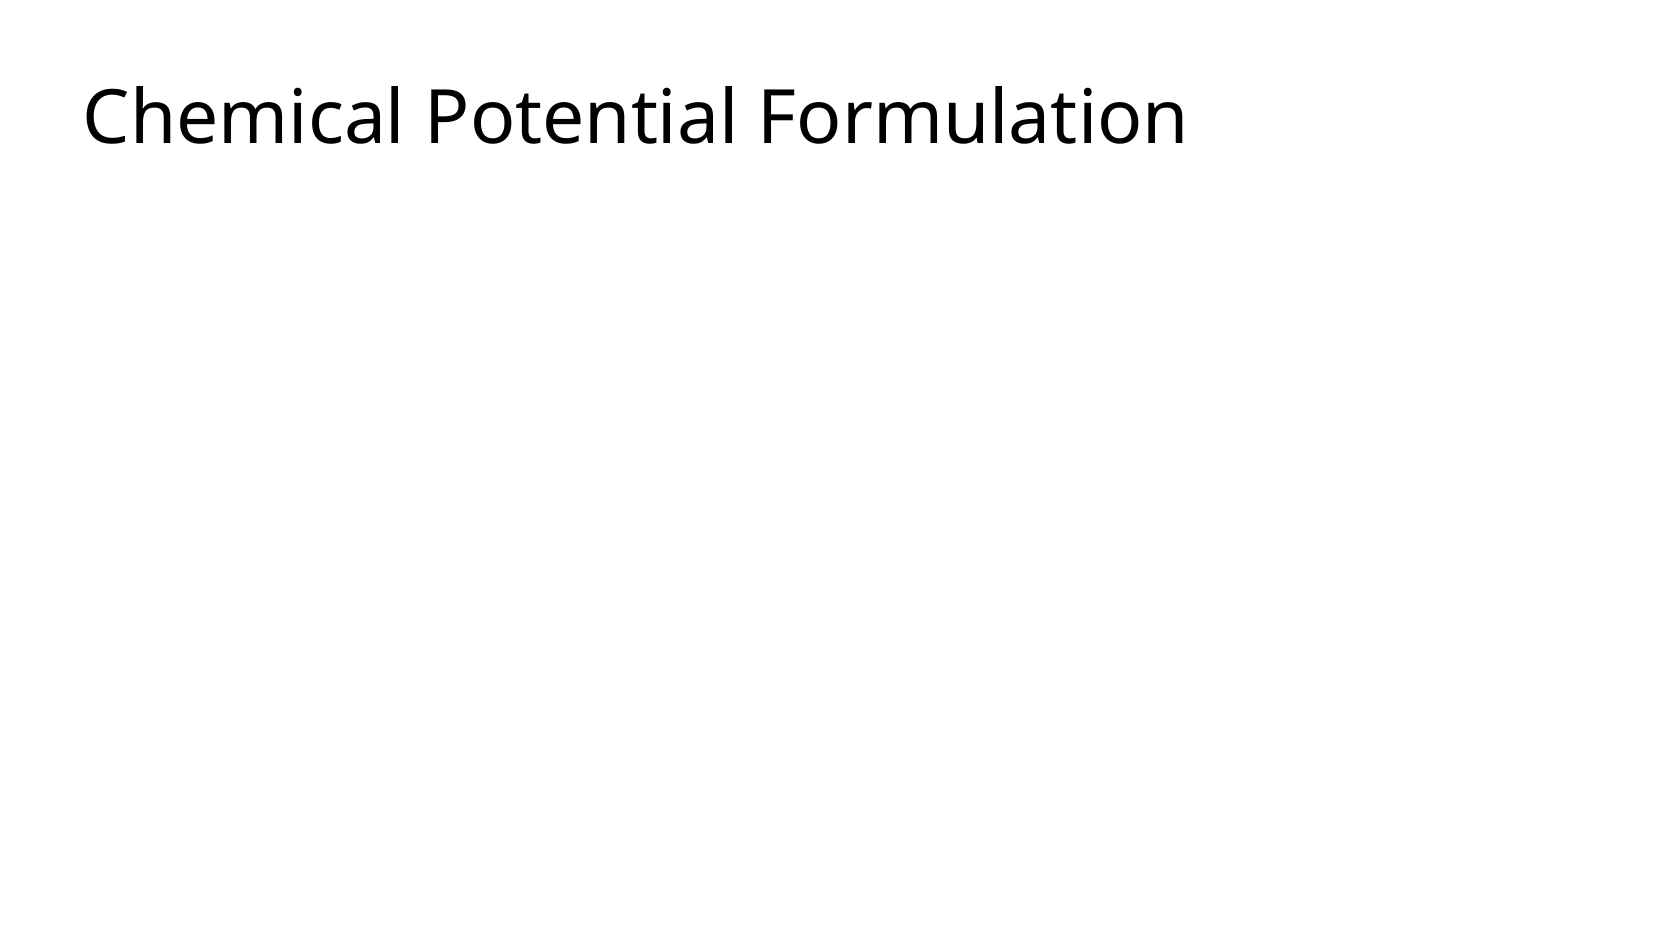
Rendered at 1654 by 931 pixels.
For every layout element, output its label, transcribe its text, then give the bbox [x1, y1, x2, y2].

title Chemical Potential Formulation [82, 37, 1571, 193]
